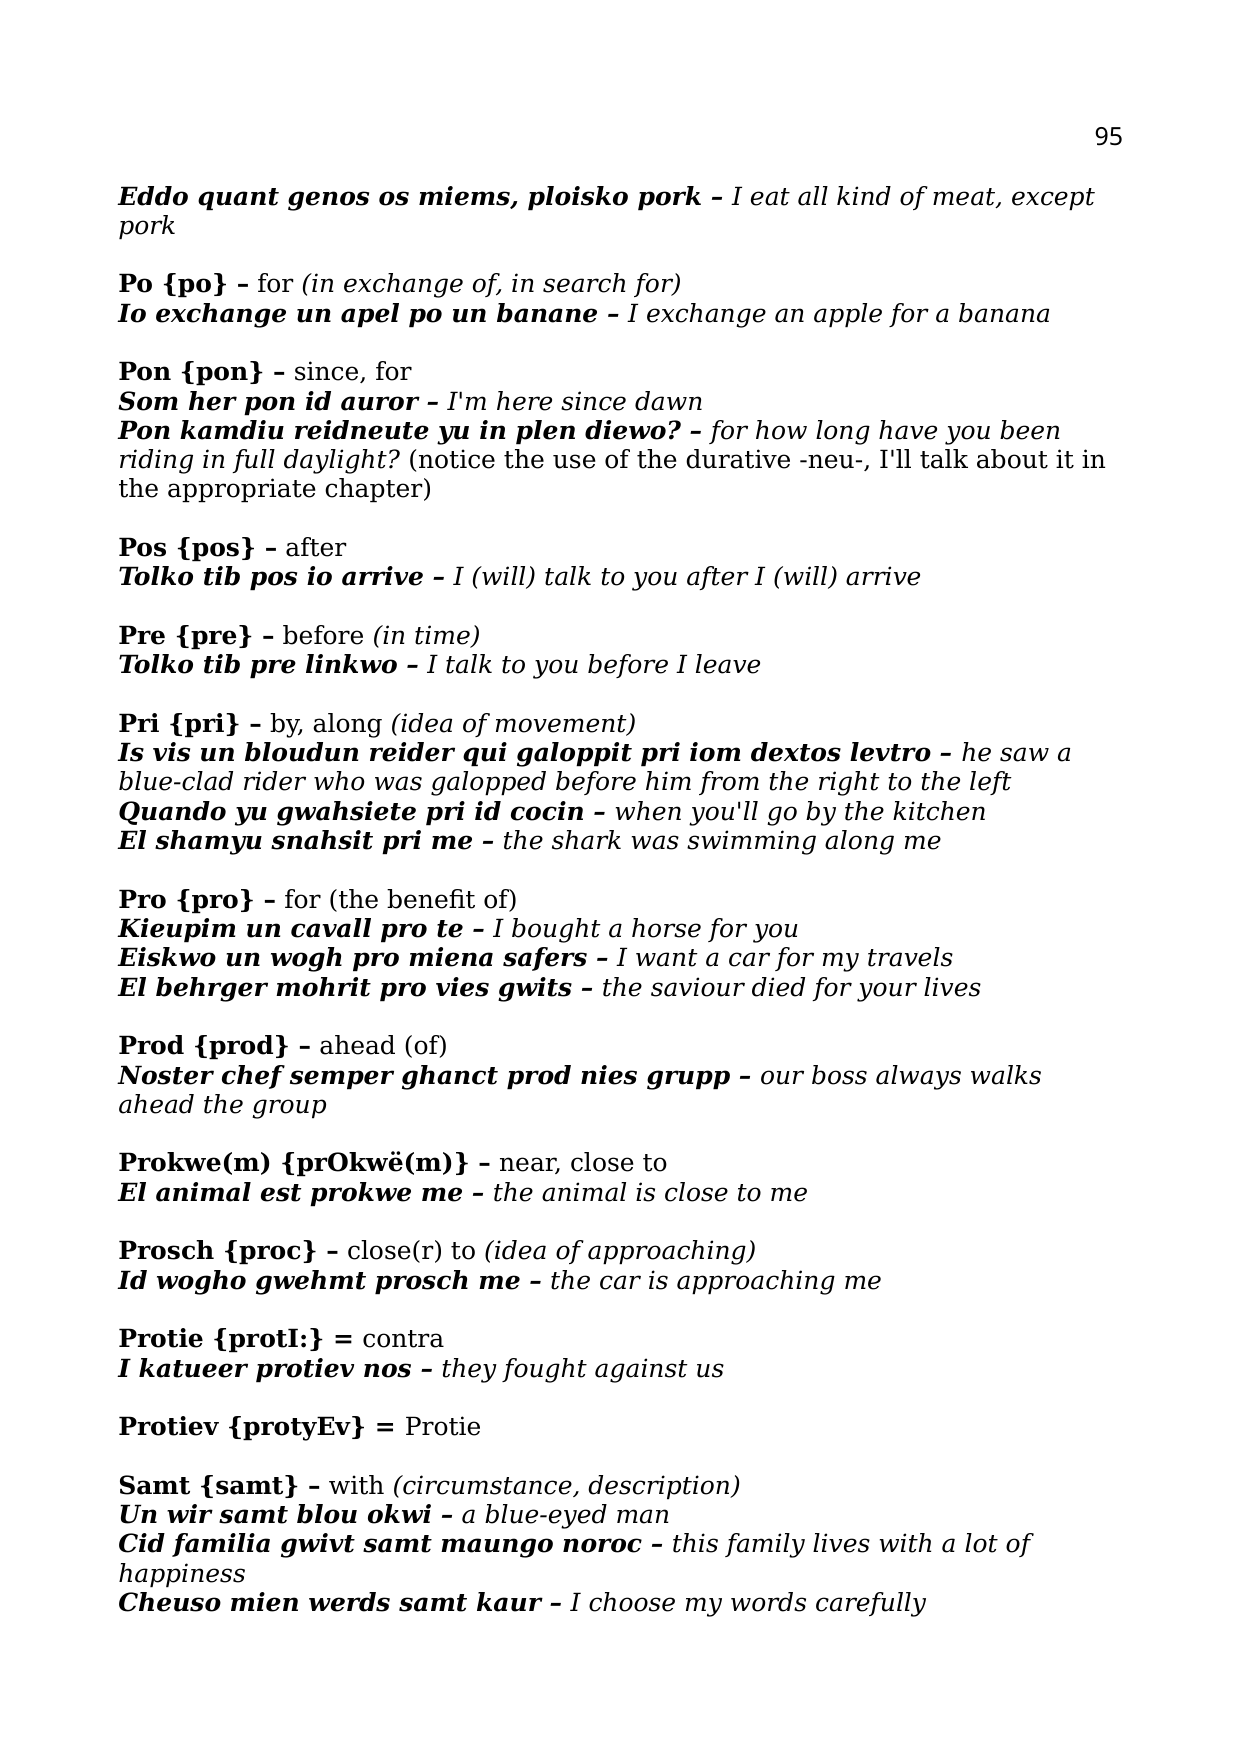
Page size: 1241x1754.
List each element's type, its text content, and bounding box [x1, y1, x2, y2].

text Is vis un bloudun reider qui galoppit pri iom dextos levtro – he saw a blue-clad rider who was galopped before him from the right to the left [118, 738, 1123, 797]
text Tolko tib pos io arrive – I (will) talk to you after I (will) arrive [118, 562, 1123, 592]
text El shamyu snahsit pri me – the shark was swimming along me [118, 826, 1123, 855]
text Protiev {protyEv} = Protie [118, 1412, 1123, 1441]
text Eiskwo un wogh pro miena safers – I want a car for my travels [118, 943, 1123, 973]
text Po {po} – for (in exchange of, in search for) [118, 269, 1123, 299]
text El behrger mohrit pro vies gwits – the saviour died for your lives [118, 973, 1123, 1002]
text Eddo quant genos os miems, ploisko pork – I eat all kind of meat, except pork [118, 182, 1123, 240]
text Som her pon id auror – I'm here since dawn [118, 387, 1123, 416]
text Quando yu gwahsiete pri id cocin – when you'll go by the kitchen [118, 797, 1123, 826]
text Tolko tib pre linkwo – I talk to you before I leave [118, 650, 1123, 679]
text Pon {pon} – since, for [118, 357, 1123, 387]
text Pre {pre} – before (in time) [118, 621, 1123, 650]
text Io exchange un apel po un banane – I exchange an apple for a banana [118, 299, 1123, 328]
text Prod {prod} – ahead (of) [118, 1031, 1123, 1061]
text Protie {protI:} = contra [118, 1324, 1123, 1353]
text Samt {samt} – with (circumstance, description) [118, 1471, 1123, 1500]
text Prokwe(m) {prOkwë(m)} – near, close to [118, 1148, 1123, 1178]
text Pri {pri} – by, along (idea of movement) [118, 709, 1123, 738]
text I katueer protiev nos – they fought against us [118, 1353, 1123, 1383]
text Noster chef semper ghanct prod nies grupp – our boss always walks ahead the group [118, 1061, 1123, 1119]
text Pos {pos} – after [118, 533, 1123, 562]
text Cheuso mien werds samt kaur – I choose my words carefully [118, 1588, 1123, 1617]
text Id wogho gwehmt prosch me – the car is approaching me [118, 1266, 1123, 1295]
text Pro {pro} – for (the benefit of) [118, 884, 1123, 914]
text Kieupim un cavall pro te – I bought a horse for you [118, 914, 1123, 943]
text Un wir samt blou okwi – a blue-eyed man [118, 1500, 1123, 1529]
text El animal est prokwe me – the animal is close to me [118, 1178, 1123, 1207]
text Prosch {proc} – close(r) to (idea of approaching) [118, 1236, 1123, 1266]
text Cid familia gwivt samt maungo noroc – this family lives with a lot of happiness [118, 1529, 1123, 1588]
text Pon kamdiu reidneute yu in plen diewo? – for how long have you been riding in full daylight? (notice the use of the durative -neu-, I'll talk about it in the appropriate chapter) [118, 416, 1123, 504]
